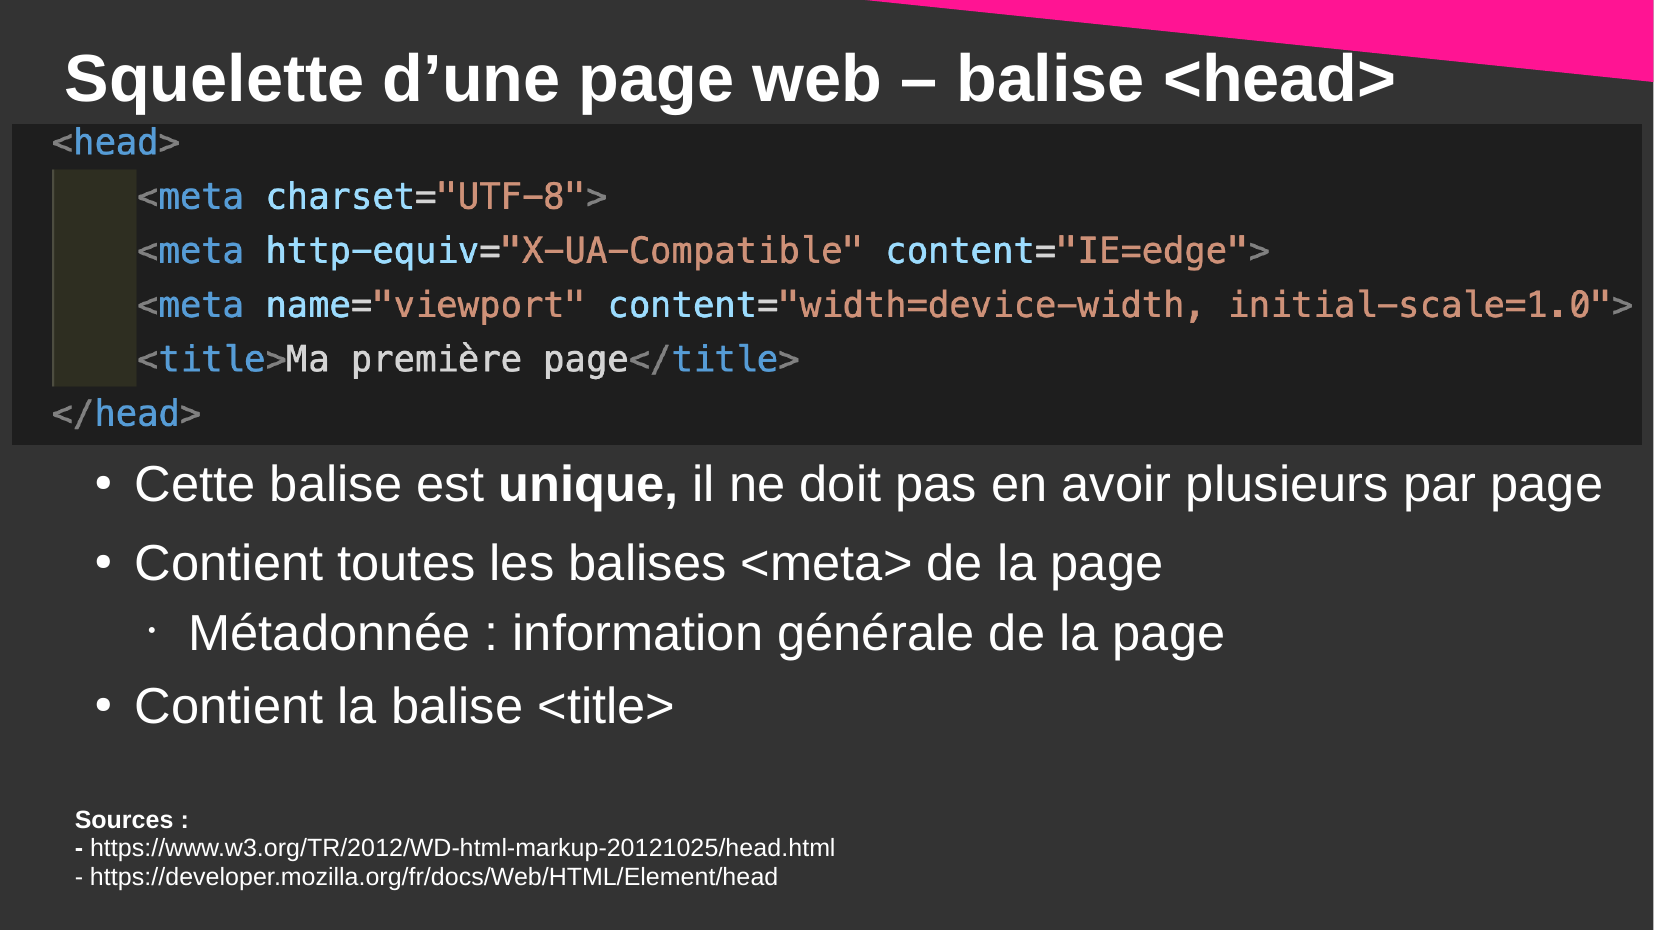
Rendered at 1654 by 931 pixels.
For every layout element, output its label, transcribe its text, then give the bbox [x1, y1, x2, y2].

text_box Sources : - https://www.w3.org/TR/2012/WD-html-markup-20121025/head.html - https://developer.mozilla.org/fr/docs/Web/HTML/Element/head [59, 798, 1546, 931]
picture [12, 124, 1642, 445]
title Squelette d’une page web – balise <head> [64, 40, 1553, 124]
text_box [865, 0, 1654, 83]
list Cette balise est unique, il ne doit pas en avoir plusieurs par page Contient toutes les balises <meta> de la page Métadonnée : information générale de la page Contient la balise <title> [80, 455, 1635, 765]
